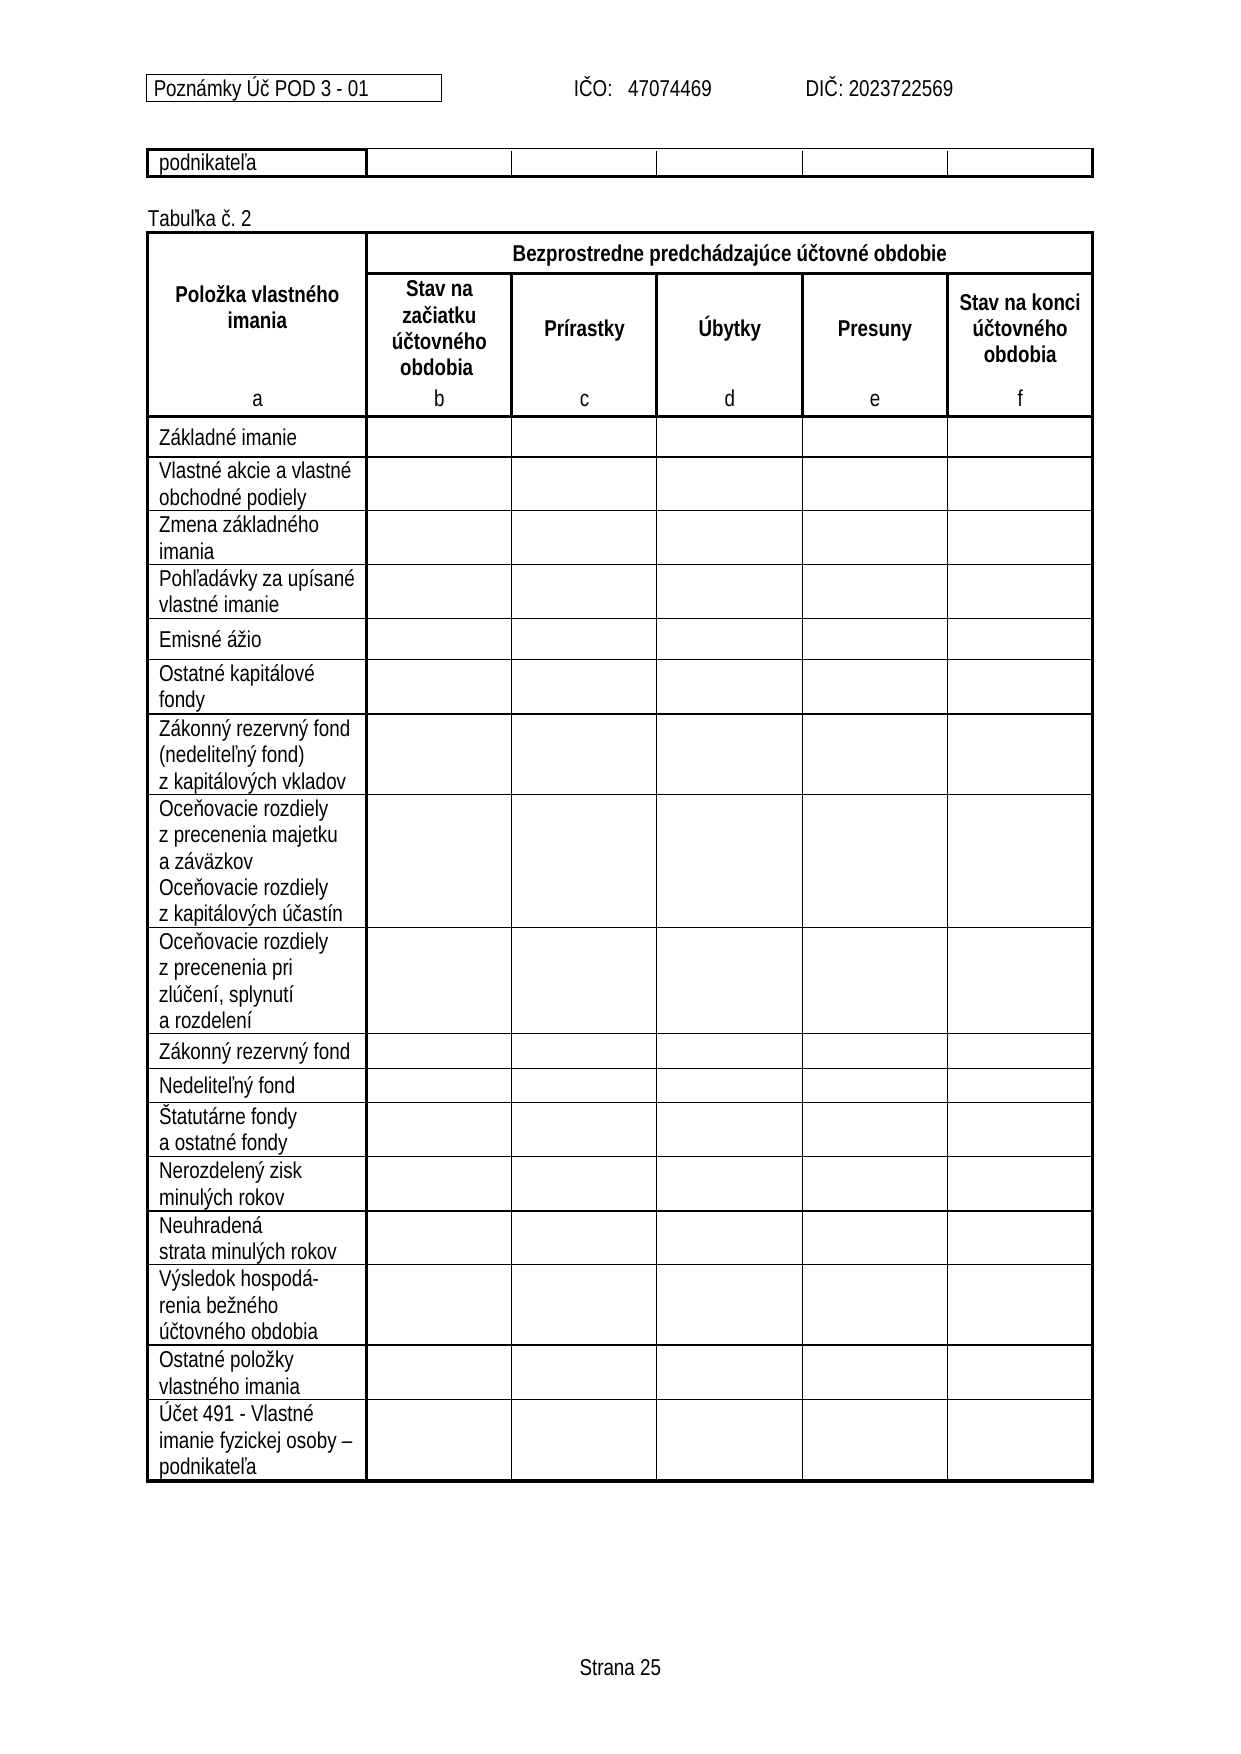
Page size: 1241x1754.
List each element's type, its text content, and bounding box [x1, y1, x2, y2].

table_cell [948, 1400, 1091, 1479]
table_cell [368, 149, 512, 175]
table_cell Stav na začiatku účtovného obdobia [368, 275, 510, 381]
table_cell [368, 660, 511, 713]
table_cell [368, 1034, 511, 1068]
table_cell [512, 458, 656, 510]
table_cell [368, 418, 511, 456]
table_cell [948, 1103, 1091, 1156]
table_cell [803, 874, 947, 927]
table_cell [657, 418, 802, 456]
table_cell [657, 660, 802, 713]
table_cell [948, 1265, 1091, 1344]
table_cell Oceňovacie rozdiely z kapitálových účastín [149, 874, 365, 927]
table_cell d [658, 381, 801, 415]
table_cell [657, 619, 802, 659]
table_cell [368, 1265, 511, 1344]
table_cell [803, 1400, 947, 1479]
table_cell [368, 1157, 511, 1210]
table_cell Zmena základného imania [149, 511, 365, 564]
table_cell [803, 418, 947, 456]
text Tabuľka č. 2 [148, 204, 1092, 231]
table_cell [657, 1034, 802, 1068]
table_cell [368, 458, 511, 510]
table_cell f [949, 381, 1091, 415]
table_cell [512, 1157, 656, 1210]
table_cell [803, 928, 947, 1033]
table_cell [368, 928, 511, 1033]
table_cell [803, 619, 947, 659]
table_cell [803, 1157, 947, 1210]
table_cell [657, 874, 802, 927]
table_cell Stav na konci účtovného obdobia [949, 275, 1091, 381]
table_cell e [804, 381, 946, 415]
table_cell c [513, 381, 655, 415]
table_cell [512, 928, 656, 1033]
table_cell [368, 1212, 511, 1264]
table_cell Výsledok hospodá-renia bežného účtovného obdobia [149, 1265, 365, 1344]
table_cell b [368, 381, 510, 415]
table_cell [512, 1034, 656, 1068]
table_cell [803, 715, 947, 794]
table_cell [948, 715, 1091, 794]
table_cell Ostatné položky vlastného imania [149, 1346, 365, 1399]
table_cell [948, 795, 1091, 874]
table_cell [512, 149, 657, 175]
table_cell [657, 1265, 802, 1344]
table_cell Oceňovacie rozdiely z precenenia majetku a záväzkov [149, 795, 365, 874]
table_cell [368, 1069, 511, 1102]
table_cell [948, 928, 1091, 1033]
table_cell [512, 715, 656, 794]
table_cell [657, 458, 802, 510]
table_cell [657, 1212, 802, 1264]
table_cell Základné imanie [149, 418, 365, 456]
table_cell [948, 1069, 1091, 1102]
table_cell Nerozdelený zisk minulých rokov [149, 1157, 365, 1210]
table_cell [657, 1103, 802, 1156]
table_cell [657, 511, 802, 564]
table_cell [512, 1069, 656, 1102]
table_cell [368, 795, 511, 874]
table_cell Prírastky [513, 275, 655, 381]
table_cell [512, 795, 656, 874]
table_cell [948, 660, 1091, 713]
table_cell [657, 565, 802, 618]
table_cell [948, 511, 1091, 564]
table_cell [948, 1346, 1091, 1399]
table_cell [948, 1157, 1091, 1210]
table_cell Pohľadávky za upísané vlastné imanie [149, 565, 365, 618]
table_cell [803, 1346, 947, 1399]
table_cell Neuhradená strata minulých rokov [149, 1212, 365, 1264]
table_cell Ostatné kapitálové fondy [149, 660, 365, 713]
table_cell [948, 619, 1091, 659]
table_cell [803, 458, 947, 510]
table_cell [803, 1212, 947, 1264]
table_cell [512, 660, 656, 713]
table_cell [947, 149, 1091, 175]
table_cell [512, 1103, 656, 1156]
table_cell [803, 1265, 947, 1344]
table_cell [948, 458, 1091, 510]
table_cell Zákonný rezervný fond [149, 1034, 365, 1068]
table_cell [512, 1346, 656, 1399]
table_cell Presuny [804, 275, 946, 381]
table_cell [512, 874, 656, 927]
table_cell Emisné ážio [149, 619, 365, 659]
table_cell Nedeliteľný fond [149, 1069, 365, 1102]
table_cell [368, 715, 511, 794]
table_cell [368, 1400, 511, 1479]
table_cell [512, 418, 656, 456]
table_cell Úbytky [658, 275, 801, 381]
table_cell [657, 1346, 802, 1399]
table_cell [657, 795, 802, 874]
table_cell [368, 1103, 511, 1156]
table_cell [368, 619, 511, 659]
table_cell [657, 1400, 802, 1479]
table_cell [803, 1103, 947, 1156]
table_cell [368, 1346, 511, 1399]
table_cell [512, 511, 656, 564]
table_cell a [149, 381, 365, 415]
table_cell [657, 1069, 802, 1102]
table_cell [802, 149, 947, 175]
table_cell [368, 511, 511, 564]
table_cell Účet 491 - Vlastné imanie fyzickej osoby –podnikateľa [149, 1400, 365, 1479]
table_cell [512, 1400, 656, 1479]
table_cell [512, 1212, 656, 1264]
table_cell [803, 795, 947, 874]
table_cell [657, 715, 802, 794]
table_cell [512, 565, 656, 618]
table_cell Oceňovacie rozdiely z precenenia pri zlúčení, splynutí a rozdelení [149, 928, 365, 1033]
table_cell [512, 1265, 656, 1344]
table_cell [803, 565, 947, 618]
table_cell Vlastné akcie a vlastné obchodné podiely [149, 458, 365, 510]
table_cell Zákonný rezervný fond (nedeliteľný fond) z kapitálových vkladov [149, 715, 365, 794]
table_cell [803, 511, 947, 564]
table_cell [948, 418, 1091, 456]
table_cell [948, 565, 1091, 618]
table_cell [803, 1069, 947, 1102]
table_header Bezprostredne predchádzajúce účtovné obdobie [368, 234, 1091, 272]
table_cell [368, 874, 511, 927]
table_cell Štatutárne fondy a ostatné fondy [149, 1103, 365, 1156]
table_cell [512, 619, 656, 659]
table_cell [948, 874, 1091, 927]
table_cell [803, 1034, 947, 1068]
table_cell [657, 928, 802, 1033]
table_header Položka vlastného imania [149, 234, 365, 381]
table_cell [948, 1034, 1091, 1068]
table_cell [657, 1157, 802, 1210]
table_cell [948, 1212, 1091, 1264]
table_cell [803, 660, 947, 713]
table_cell podnikateľa [149, 151, 365, 175]
table_cell [657, 149, 802, 175]
table_cell [368, 565, 511, 618]
